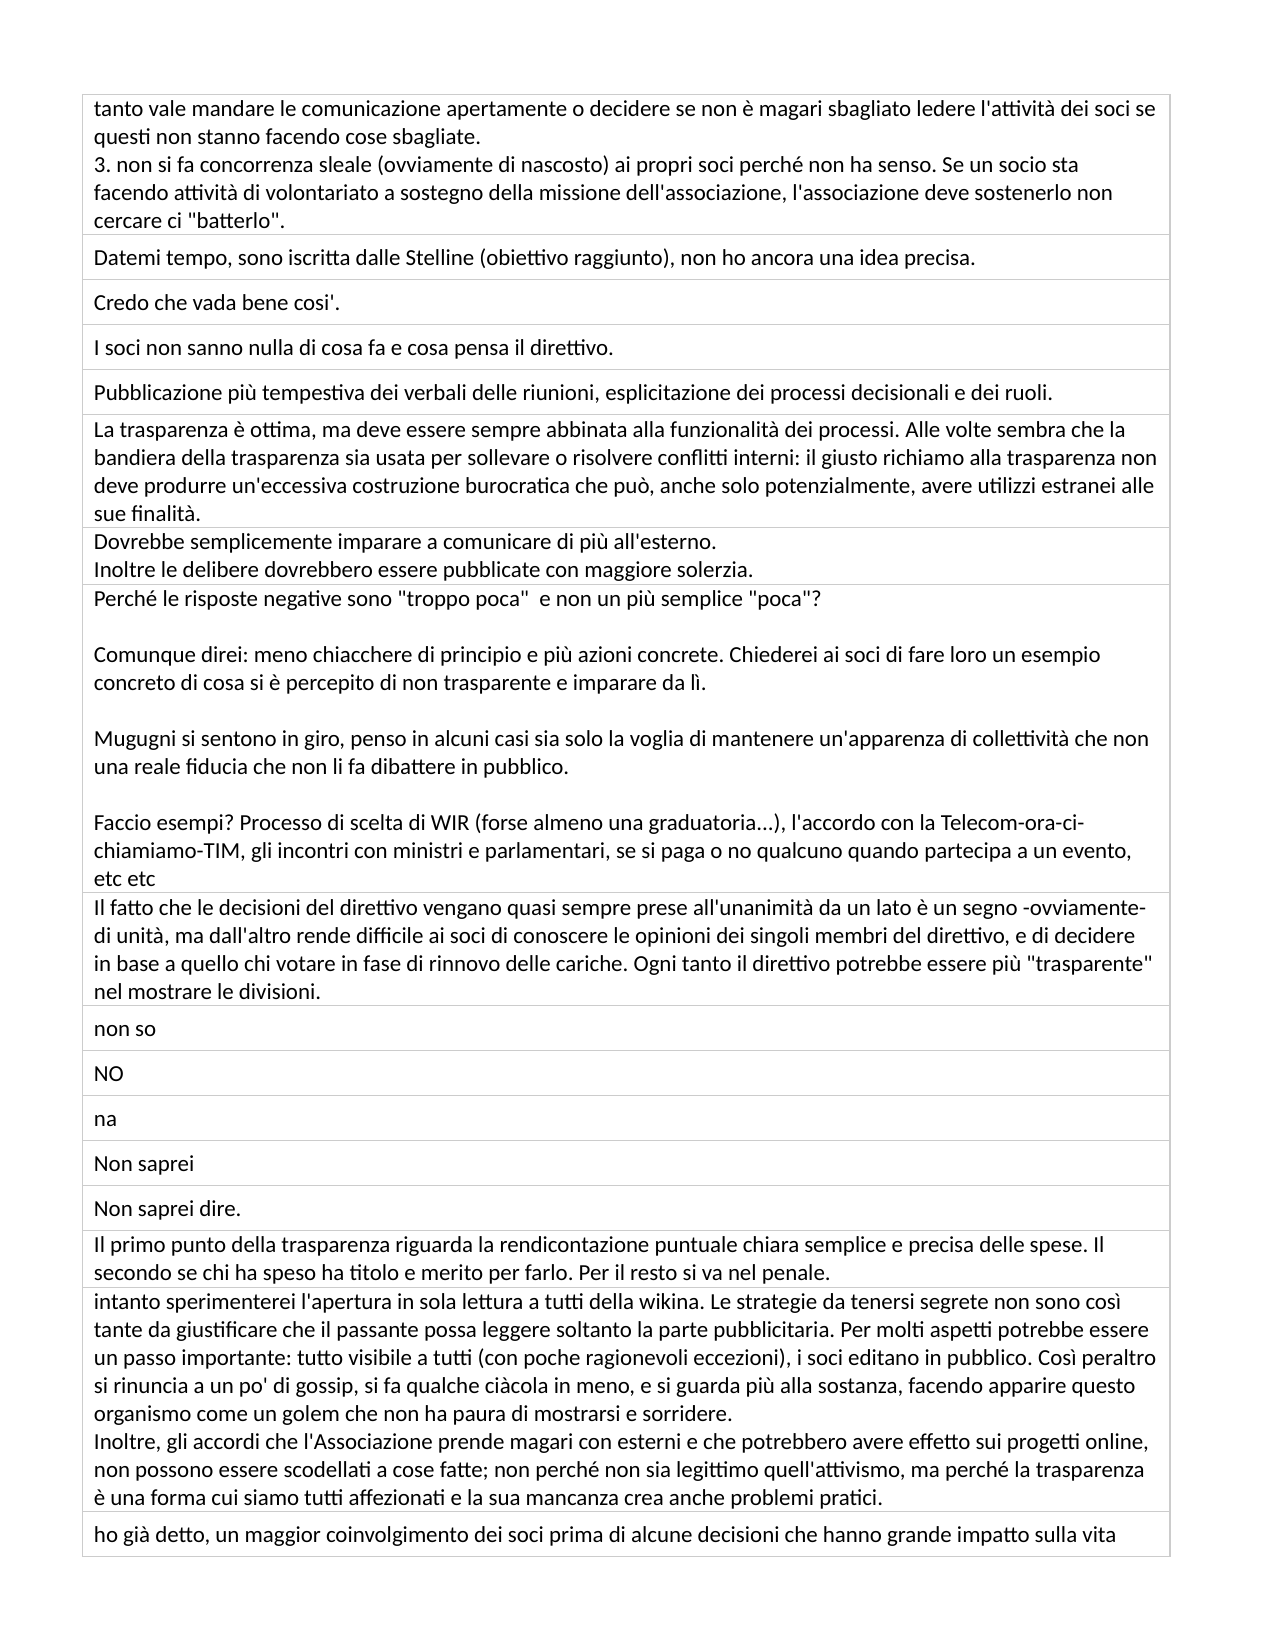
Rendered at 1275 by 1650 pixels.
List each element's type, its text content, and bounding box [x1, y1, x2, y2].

table_cell Credo che vada bene cosi'. [83, 280, 1169, 324]
table_cell tanto vale mandare le comunicazione apertamente o decidere se non è magari sbagliato ledere l'attività dei soci se questi non stanno facendo cose sbagliate. 3. non si fa concorrenza sleale (ovviamente di nascosto) ai propri soci perché non ha senso. Se un socio sta facendo attività di volontariato a sostegno della missione dell'associazione, l'associazione deve sostenerlo non cercare ci "batterlo". [83, 95, 1169, 234]
table_cell Il fatto che le decisioni del direttivo vengano quasi sempre prese all'unanimità da un lato è un segno -ovviamente- di unità, ma dall'altro rende difficile ai soci di conoscere le opinioni dei singoli membri del direttivo, e di decidere in base a quello chi votare in fase di rinnovo delle cariche. Ogni tanto il direttivo potrebbe essere più "trasparente" nel mostrare le divisioni. [83, 893, 1169, 1005]
table_cell Pubblicazione più tempestiva dei verbali delle riunioni, esplicitazione dei processi decisionali e dei ruoli. [83, 370, 1169, 414]
table_cell Dovrebbe semplicemente imparare a comunicare di più all'esterno. Inoltre le delibere dovrebbero essere pubblicate con maggiore solerzia. [83, 528, 1169, 583]
table_cell Il primo punto della trasparenza riguarda la rendicontazione puntuale chiara semplice e precisa delle spese. Il secondo se chi ha speso ha titolo e merito per farlo. Per il resto si va nel penale. [83, 1231, 1169, 1286]
table_cell na [83, 1096, 1169, 1140]
table_cell La trasparenza è ottima, ma deve essere sempre abbinata alla funzionalità dei processi. Alle volte sembra che la bandiera della trasparenza sia usata per sollevare o risolvere conflitti interni: il giusto richiamo alla trasparenza non deve produrre un'eccessiva costruzione burocratica che può, anche solo potenzialmente, avere utilizzi estranei alle sue finalità. [83, 415, 1169, 527]
table_cell Perché le risposte negative sono "troppo poca" e non un più semplice "poca"? Comunque direi: meno chiacchere di principio e più azioni concrete. Chiederei ai soci di fare loro un esempio concreto di cosa si è percepito di non trasparente e imparare da lì. Mugugni si sentono in giro, penso in alcuni casi sia solo la voglia di mantenere un'apparenza di collettività che non una reale fiducia che non li fa dibattere in pubblico. Faccio esempi? Processo di scelta di WIR (forse almeno una graduatoria...), l'accordo con la Telecom-ora-ci-chiamiamo-TIM, gli incontri con ministri e parlamentari, se si paga o no qualcuno quando partecipa a un evento, etc etc [83, 585, 1169, 892]
table_cell intanto sperimenterei l'apertura in sola lettura a tutti della wikina. Le strategie da tenersi segrete non sono così tante da giustificare che il passante possa leggere soltanto la parte pubblicitaria. Per molti aspetti potrebbe essere un passo importante: tutto visibile a tutti (con poche ragionevoli eccezioni), i soci editano in pubblico. Così peraltro si rinuncia a un po' di gossip, si fa qualche ciàcola in meno, e si guarda più alla sostanza, facendo apparire questo organismo come un golem che non ha paura di mostrarsi e sorridere. Inoltre, gli accordi che l'Associazione prende magari con esterni e che potrebbero avere effetto sui progetti online, non possono essere scodellati a cose fatte; non perché non sia legittimo quell'attivismo, ma perché la trasparenza è una forma cui siamo tutti affezionati e la sua mancanza crea anche problemi pratici. [83, 1288, 1169, 1511]
table_cell ho già detto, un maggior coinvolgimento dei soci prima di alcune decisioni che hanno grande impatto sulla vita [83, 1512, 1169, 1556]
table_cell Non saprei dire. [83, 1186, 1169, 1230]
table_cell NO [83, 1051, 1169, 1095]
table_cell non so [83, 1006, 1169, 1050]
table_cell Non saprei [83, 1141, 1169, 1185]
table_cell I soci non sanno nulla di cosa fa e cosa pensa il direttivo. [83, 325, 1169, 369]
table_cell Datemi tempo, sono iscritta dalle Stelline (obiettivo raggiunto), non ho ancora una idea precisa. [83, 235, 1169, 279]
